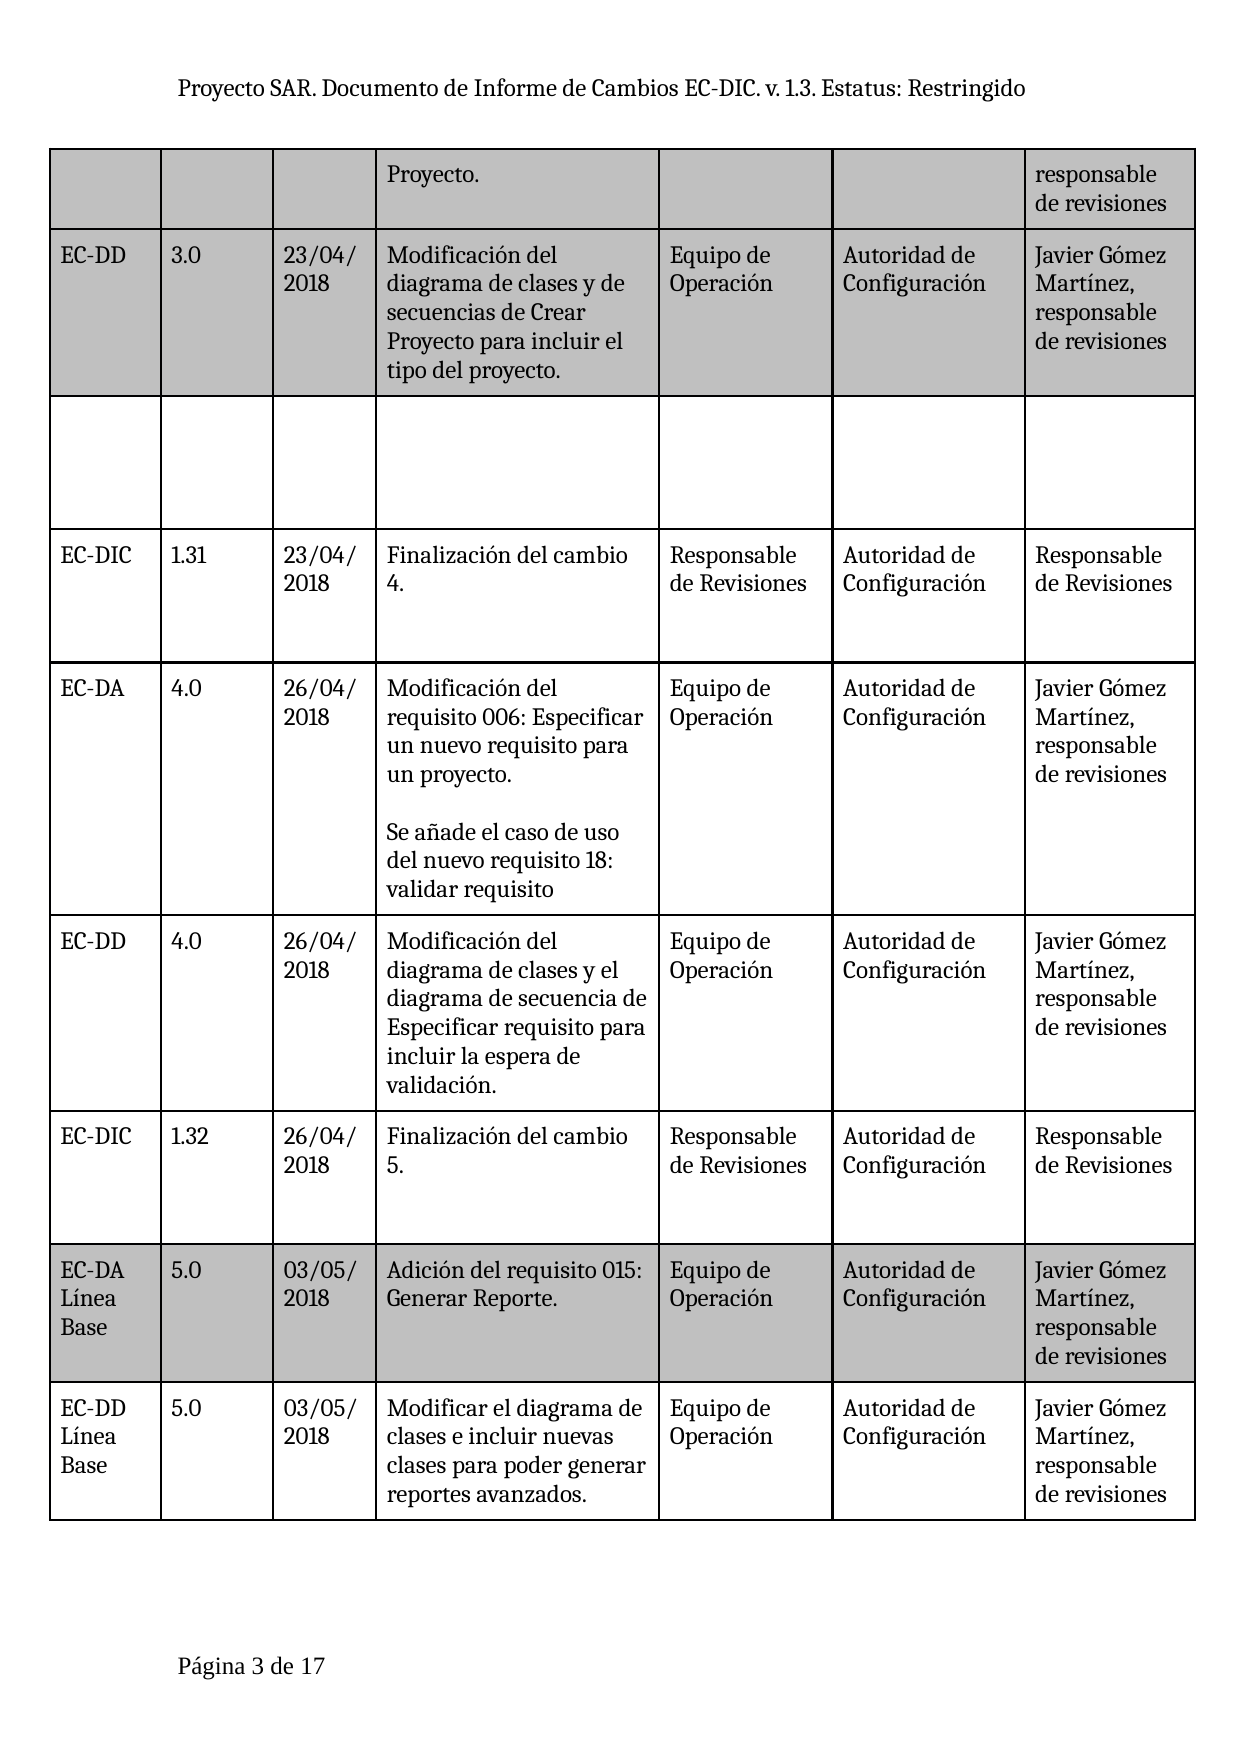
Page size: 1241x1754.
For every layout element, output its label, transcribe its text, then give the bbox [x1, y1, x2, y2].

table_cell [162, 150, 272, 228]
table_cell 5.0 [162, 1383, 272, 1519]
table_cell [1026, 397, 1194, 528]
table_cell EC-DA Línea Base [51, 1245, 160, 1381]
table_cell Equipo de Operación [660, 664, 831, 914]
table_cell Equipo de Operación [660, 916, 831, 1110]
table_cell Equipo de Operación [660, 230, 831, 395]
table_cell Finalización del cambio 4. [377, 530, 658, 661]
table_cell [51, 150, 160, 228]
table_cell Equipo de Operación [660, 1383, 831, 1519]
table_cell [834, 397, 1024, 528]
table_cell Adición del requisito 015: Generar Reporte. [377, 1245, 658, 1381]
table_cell Javier Gómez Martínez, responsable de revisiones [1026, 916, 1194, 1110]
table_cell Javier Gómez Martínez, responsable de revisiones [1026, 1245, 1194, 1381]
table_cell 4.0 [162, 916, 272, 1110]
table_cell Modificar el diagrama de clases e incluir nuevas clases para poder generar reportes avanzados. [377, 1383, 658, 1519]
table_cell EC-DD Línea Base [51, 1383, 160, 1519]
table_cell Javier Gómez Martínez, responsable de revisiones [1026, 1383, 1194, 1519]
table_cell [660, 397, 831, 528]
table_cell 03/05/2018 [274, 1383, 375, 1519]
table_cell Autoridad de Configuración [834, 916, 1024, 1110]
table_cell EC-DA [51, 664, 160, 914]
table_cell 26/04/2018 [274, 1112, 375, 1243]
table_cell 03/05/2018 [274, 1245, 375, 1381]
table_cell 4.0 [162, 664, 272, 914]
table_cell 26/04/2018 [274, 664, 375, 914]
table_cell Responsable de Revisiones [1026, 530, 1194, 661]
table_cell Responsable de Revisiones [660, 1112, 831, 1243]
table_cell Modificación del requisito 006: Especificar un nuevo requisito para un proyecto. Se añade el caso de uso del nuevo requisito 18: validar requisito [377, 664, 658, 914]
table_cell Proyecto. [377, 150, 658, 228]
table_cell Javier Gómez Martínez, responsable de revisiones [1026, 664, 1194, 914]
table_cell Autoridad de Configuración [834, 1383, 1024, 1519]
table_cell [162, 397, 272, 528]
table_cell 23/04/2018 [274, 230, 375, 395]
table_cell 26/04/2018 [274, 916, 375, 1110]
table_cell Javier Gómez Martínez, responsable de revisiones [1026, 230, 1194, 395]
table_cell Modificación del diagrama de clases y el diagrama de secuencia de Especificar requisito para incluir la espera de validación. [377, 916, 658, 1110]
table_cell Finalización del cambio 5. [377, 1112, 658, 1243]
table_cell EC-DD [51, 230, 160, 395]
table_cell 5.0 [162, 1245, 272, 1381]
table_cell 23/04/2018 [274, 530, 375, 661]
table_cell [51, 397, 160, 528]
table_cell responsable de revisiones [1026, 150, 1194, 228]
table_cell EC-DIC [51, 530, 160, 661]
table_cell 3.0 [162, 230, 272, 395]
table_cell Autoridad de Configuración [834, 664, 1024, 914]
table_cell EC-DD [51, 916, 160, 1110]
table_cell Responsable de Revisiones [1026, 1112, 1194, 1243]
table_cell Autoridad de Configuración [834, 230, 1024, 395]
table_cell EC-DIC [51, 1112, 160, 1243]
table_cell Autoridad de Configuración [834, 1112, 1024, 1243]
table_cell [377, 397, 658, 528]
table_cell Responsable de Revisiones [660, 530, 831, 661]
table_cell [274, 397, 375, 528]
table_cell [660, 150, 831, 228]
table_cell [274, 150, 375, 228]
table_cell Modificación del diagrama de clases y de secuencias de Crear Proyecto para incluir el tipo del proyecto. [377, 230, 658, 395]
table_cell Autoridad de Configuración [834, 530, 1024, 661]
table_cell [834, 150, 1024, 228]
table_cell 1.31 [162, 530, 272, 661]
table_cell Autoridad de Configuración [834, 1245, 1024, 1381]
table_cell 1.32 [162, 1112, 272, 1243]
table_cell Equipo de Operación [660, 1245, 831, 1381]
